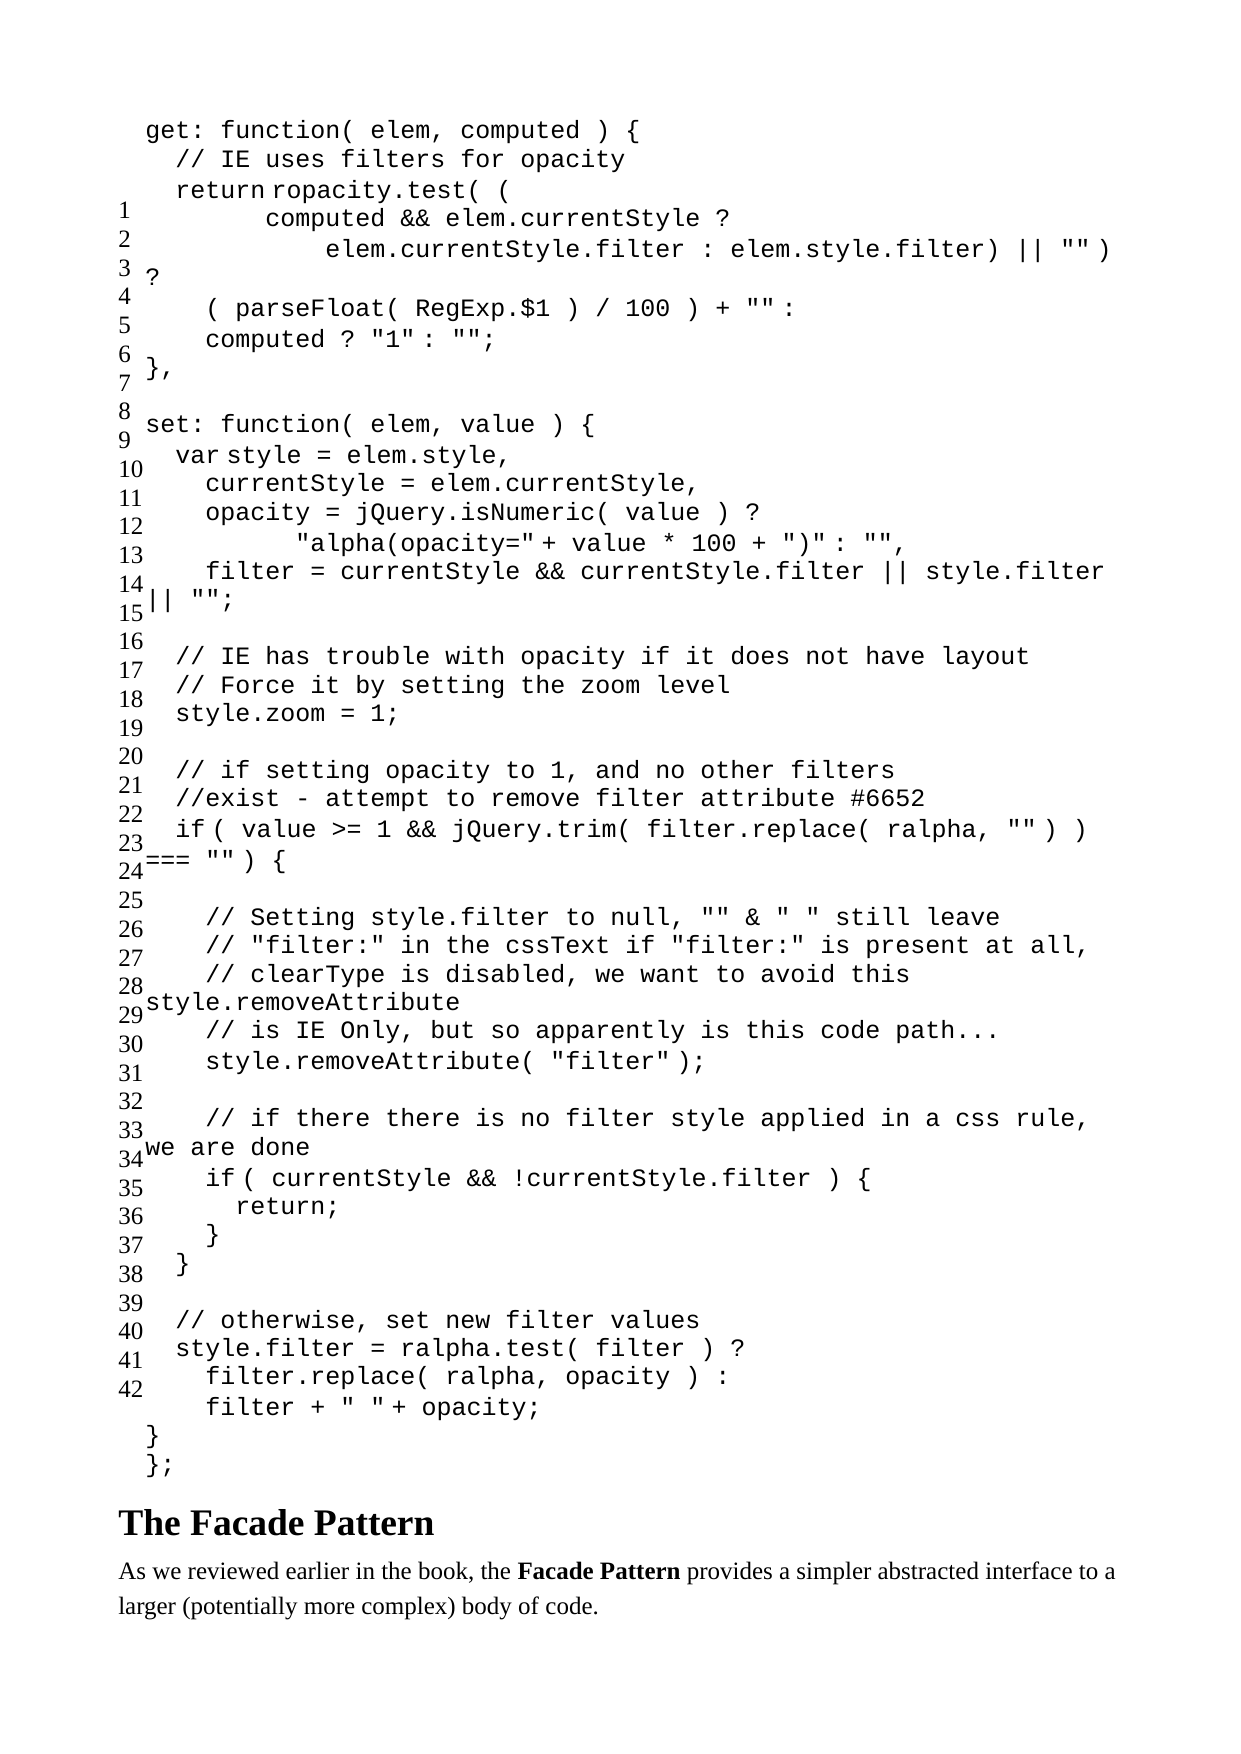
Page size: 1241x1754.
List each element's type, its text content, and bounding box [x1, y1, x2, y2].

subtitle The Facade Pattern [118, 1501, 1122, 1544]
text As we reviewed earlier in the book, the Facade Pattern provides a simpler abstracted interface to a larger (potentially more complex) body of code. [118, 1556, 1122, 1619]
table_header 1 2 3 4 5 6 7 8 9 10 11 12 13 14 15 16 17 18 19 20 21 22 23 24 25 26 27 28 29 30 31 32 33 34 35 36 37 38 39 40 41 42 [118, 118, 145, 1480]
table_header get: function( elem, computed ) { // IE uses filters for opacity return ropacity.test( ( computed && elem.currentStyle ? elem.currentStyle.filter : elem.style.filter) || "" ) ? ( parseFloat( RegExp.$1 ) / 100 ) + "" : computed ? "1" : ""; }, set: function( elem, value ) { var style = elem.style, currentStyle = elem.currentStyle, opacity = jQuery.isNumeric( value ) ? "alpha(opacity=" + value * 100 + ")" : "", filter = currentStyle && currentStyle.filter || style.filter || ""; // IE has trouble with opacity if it does not have layout // Force it by setting the zoom level style.zoom = 1; // if setting opacity to 1, and no other filters //exist - attempt to remove filter attribute #6652 if ( value >= 1 && jQuery.trim( filter.replace( ralpha, "" ) ) === "" ) { // Setting style.filter to null, "" & " " still leave // "filter:" in the cssText if "filter:" is present at all, // clearType is disabled, we want to avoid this style.removeAttribute // is IE Only, but so apparently is this code path... style.removeAttribute( "filter" ); // if there there is no filter style applied in a css rule, we are done if ( currentStyle && !currentStyle.filter ) { return; } } // otherwise, set new filter values style.filter = ralpha.test( filter ) ? filter.replace( ralpha, opacity ) : filter + " " + opacity; } }; [145, 118, 1122, 1480]
